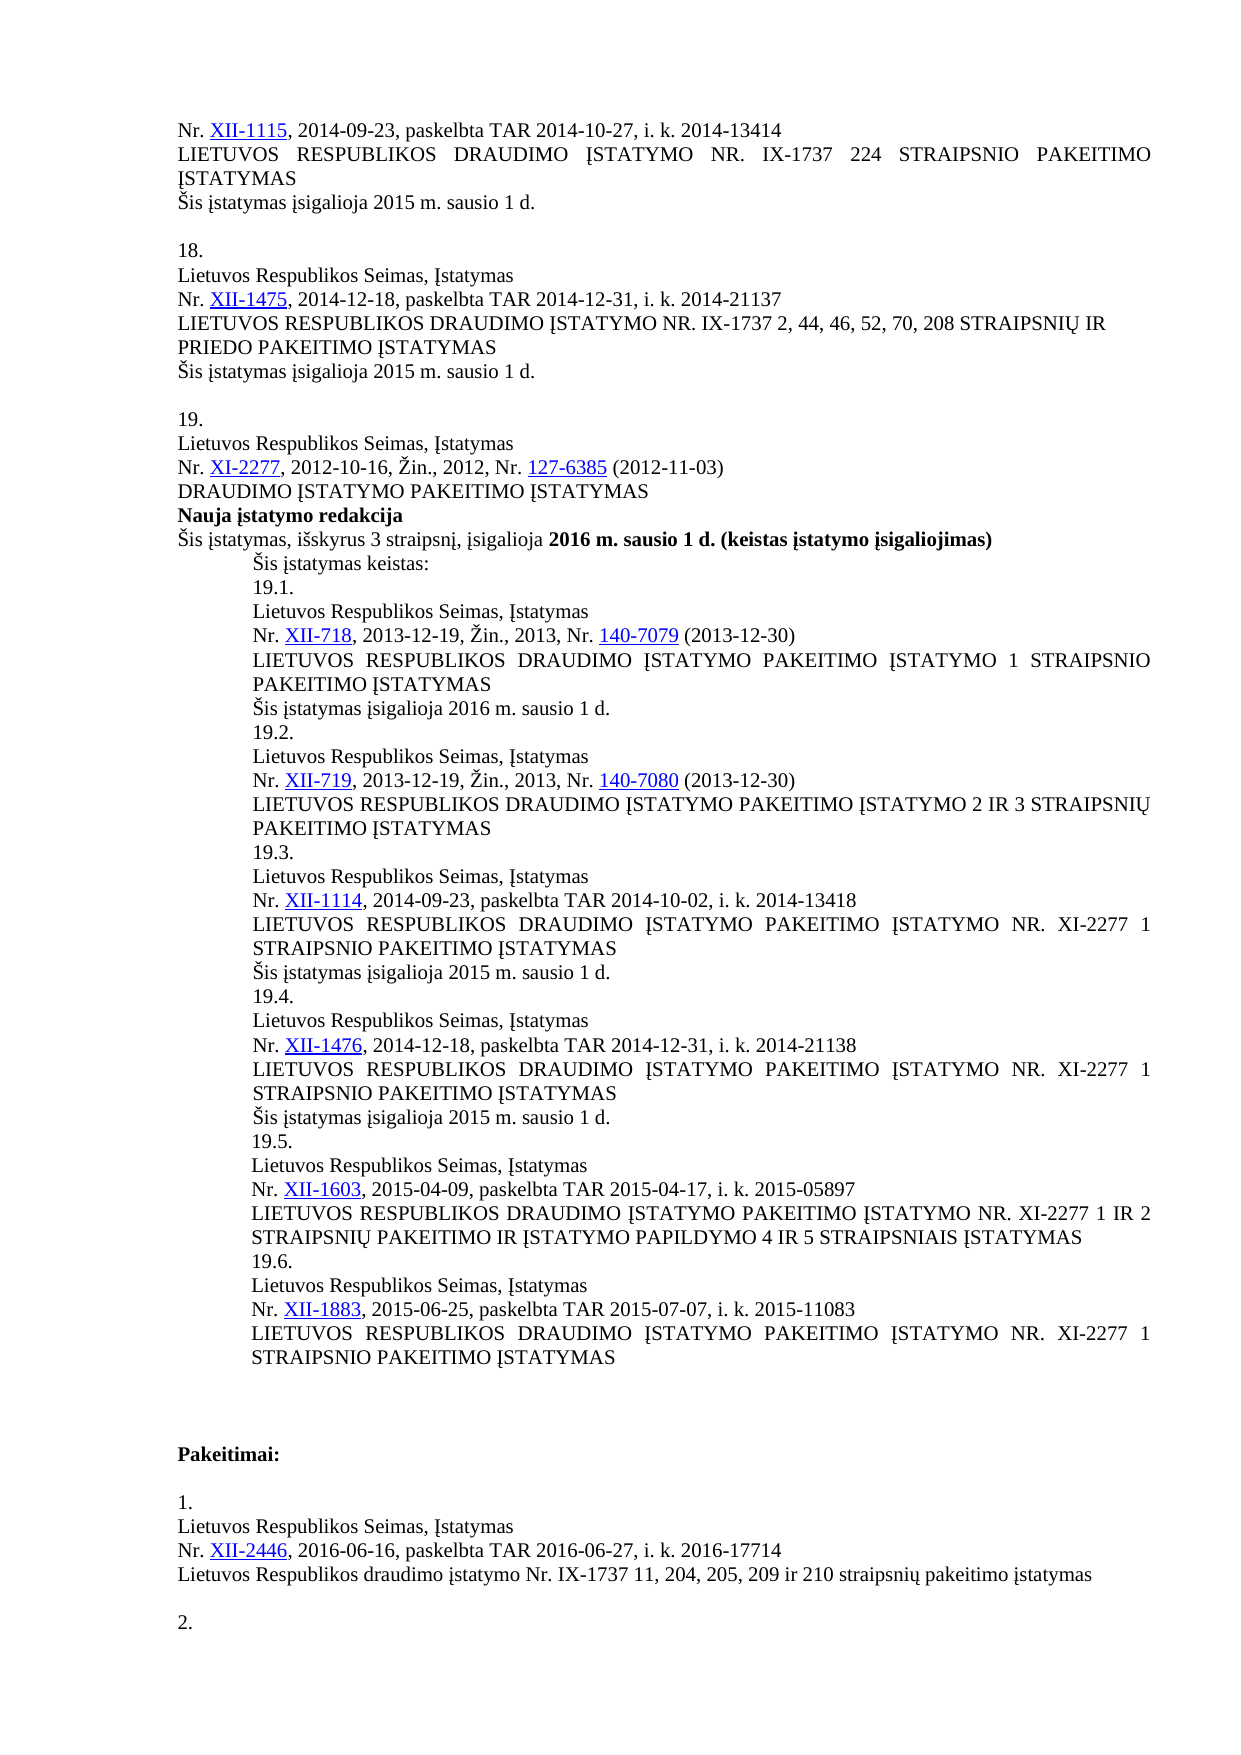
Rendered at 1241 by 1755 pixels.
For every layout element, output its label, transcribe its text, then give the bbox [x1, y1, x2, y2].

text Nauja įstatymo redakcija [177, 503, 1152, 527]
text Šis įstatymas keistas: [177, 551, 1152, 575]
text 1. [177, 1490, 1152, 1514]
text 19.6. [177, 1249, 1152, 1273]
text Nr. XII-1883, 2015-06-25, paskelbta TAR 2015-07-07, i. k. 2015-11083 [177, 1297, 1152, 1321]
text Lietuvos Respublikos Seimas, Įstatymas [177, 864, 1152, 888]
text Šis įstatymas įsigalioja 2015 m. sausio 1 d. [177, 190, 1152, 214]
text Pakeitimai: [177, 1442, 1152, 1466]
text Lietuvos Respublikos Seimas, Įstatymas [177, 744, 1152, 768]
text Nr. XII-1114, 2014-09-23, paskelbta TAR 2014-10-02, i. k. 2014-13418 [177, 888, 1152, 912]
text Nr. XII-718, 2013-12-19, Žin., 2013, Nr. 140-7079 (2013-12-30) [177, 623, 1152, 647]
text 19.3. [177, 840, 1152, 864]
text LIETUVOS RESPUBLIKOS DRAUDIMO ĮSTATYMO PAKEITIMO ĮSTATYMO NR. XI-2277 1 STRAIPSNIO PAKEITIMO ĮSTATYMAS [251, 1321, 1152, 1369]
text 18. [177, 238, 1152, 262]
text LIETUVOS RESPUBLIKOS DRAUDIMO ĮSTATYMO PAKEITIMO ĮSTATYMO 1 STRAIPSNIO PAKEITIMO ĮSTATYMAS [252, 647, 1152, 696]
text Lietuvos Respublikos Seimas, Įstatymas [177, 431, 1152, 455]
text Nr. XII-1476, 2014-12-18, paskelbta TAR 2014-12-31, i. k. 2014-21138 [177, 1032, 1152, 1057]
text Šis įstatymas, išskyrus 3 straipsnį, įsigalioja 2016 m. sausio 1 d. (keistas įstatymo įsigaliojimas) [177, 527, 1152, 551]
text LIETUVOS RESPUBLIKOS DRAUDIMO ĮSTATYMO PAKEITIMO ĮSTATYMO NR. XI-2277 1 IR 2 STRAIPSNIŲ PAKEITIMO IR ĮSTATYMO PAPILDYMO 4 IR 5 STRAIPSNIAIS ĮSTATYMAS [251, 1201, 1152, 1249]
text Lietuvos Respublikos Seimas, Įstatymas [177, 599, 1152, 623]
text Lietuvos Respublikos Seimas, Įstatymas [177, 1273, 1152, 1297]
text 19.4. [177, 984, 1152, 1008]
text Šis įstatymas įsigalioja 2016 m. sausio 1 d. [177, 696, 1152, 720]
text Lietuvos Respublikos draudimo įstatymo Nr. IX-1737 11, 204, 205, 209 ir 210 straipsnių pakeitimo įstatymas [177, 1562, 1152, 1586]
text Lietuvos Respublikos Seimas, Įstatymas [177, 262, 1152, 287]
text LIETUVOS RESPUBLIKOS DRAUDIMO ĮSTATYMO NR. IX-1737 224 STRAIPSNIO PAKEITIMO ĮSTATYMAS [177, 142, 1152, 190]
text 2. [177, 1610, 1152, 1634]
text Lietuvos Respublikos Seimas, Įstatymas [177, 1008, 1152, 1032]
text Lietuvos Respublikos Seimas, Įstatymas [177, 1153, 1152, 1177]
text LIETUVOS RESPUBLIKOS DRAUDIMO ĮSTATYMO PAKEITIMO ĮSTATYMO 2 IR 3 STRAIPSNIŲ PAKEITIMO ĮSTATYMAS [252, 792, 1152, 840]
text LIETUVOS RESPUBLIKOS DRAUDIMO ĮSTATYMO PAKEITIMO ĮSTATYMO NR. XI-2277 1 STRAIPSNIO PAKEITIMO ĮSTATYMAS [252, 1057, 1152, 1105]
text 19.2. [177, 720, 1152, 744]
text Šis įstatymas įsigalioja 2015 m. sausio 1 d. [177, 359, 1151, 383]
text LIETUVOS RESPUBLIKOS DRAUDIMO ĮSTATYMO PAKEITIMO ĮSTATYMO NR. XI-2277 1 STRAIPSNIO PAKEITIMO ĮSTATYMAS [252, 912, 1152, 960]
text Nr. XII-1475, 2014-12-18, paskelbta TAR 2014-12-31, i. k. 2014-21137 [177, 287, 1152, 311]
text 19.1. [177, 575, 1152, 599]
text 19.5. [177, 1129, 1152, 1153]
text Lietuvos Respublikos Seimas, Įstatymas [177, 1514, 1152, 1538]
text 19. [177, 407, 1152, 431]
text Šis įstatymas įsigalioja 2015 m. sausio 1 d. [177, 960, 1152, 984]
text Šis įstatymas įsigalioja 2015 m. sausio 1 d. [177, 1105, 1152, 1129]
text LIETUVOS RESPUBLIKOS DRAUDIMO ĮSTATYMO NR. IX-1737 2, 44, 46, 52, 70, 208 STRAIPSNIŲ IR PRIEDO PAKEITIMO ĮSTATYMAS [177, 311, 1152, 359]
text Nr. XII-1115, 2014-09-23, paskelbta TAR 2014-10-27, i. k. 2014-13414 [177, 118, 1152, 142]
text Nr. XII-1603, 2015-04-09, paskelbta TAR 2015-04-17, i. k. 2015-05897 [177, 1177, 1152, 1201]
text Nr. XII-719, 2013-12-19, Žin., 2013, Nr. 140-7080 (2013-12-30) [177, 768, 1152, 792]
text DRAUDIMO ĮSTATYMO PAKEITIMO ĮSTATYMAS [177, 479, 1152, 503]
text Nr. XII-2446, 2016-06-16, paskelbta TAR 2016-06-27, i. k. 2016-17714 [177, 1538, 1152, 1562]
text Nr. XI-2277, 2012-10-16, Žin., 2012, Nr. 127-6385 (2012-11-03) [177, 455, 1152, 479]
